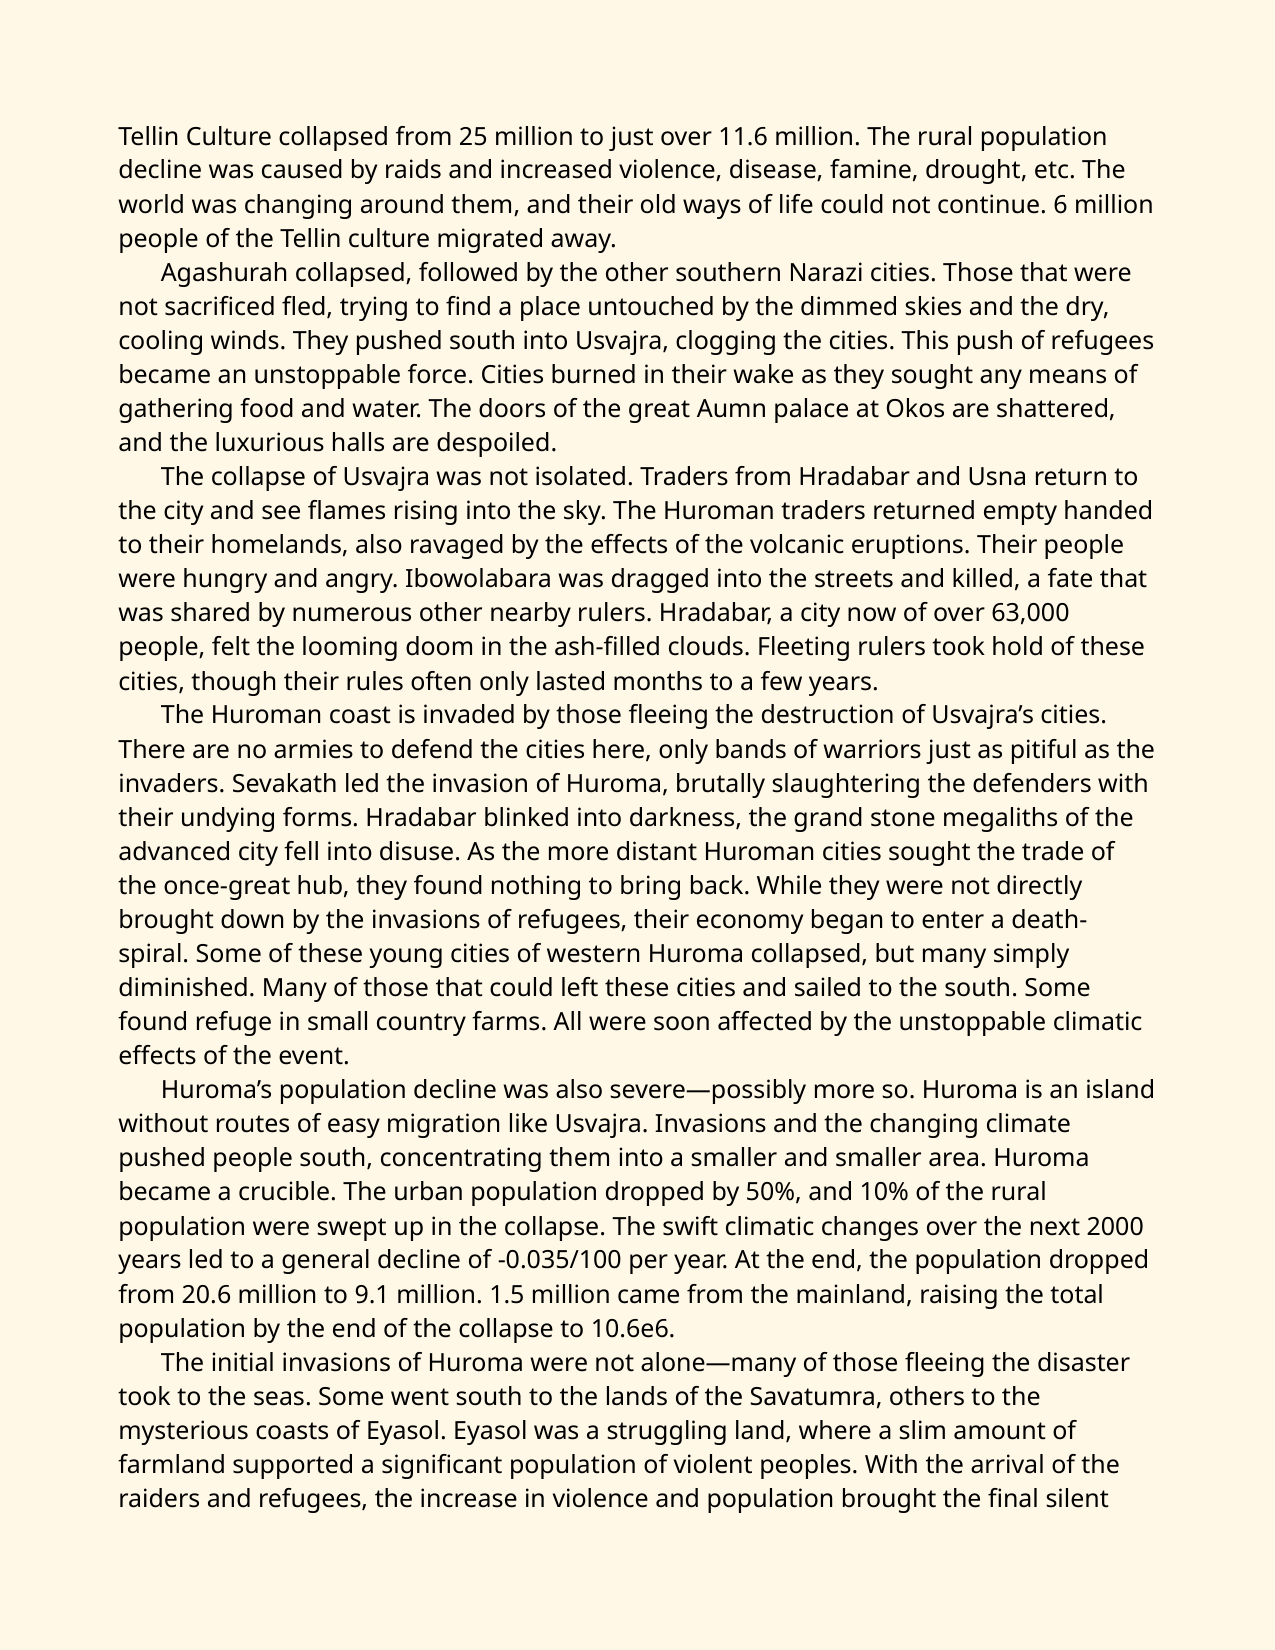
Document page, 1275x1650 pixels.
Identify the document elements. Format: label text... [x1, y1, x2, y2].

text The Huroman coast is invaded by those fleeing the destruction of Usvajra’s cities. There are no armies to defend the cities here, only bands of warriors just as pitiful as the invaders. Sevakath led the invasion of Huroma, brutally slaughtering the defenders with their undying forms. Hradabar blinked into darkness, the grand stone megaliths of the advanced city fell into disuse. As the more distant Huroman cities sought the trade of the once-great hub, they found nothing to bring back. While they were not directly brought down by the invasions of refugees, their economy began to enter a death-spiral. Some of these young cities of western Huroma collapsed, but many simply diminished. Many of those that could left these cities and sailed to the south. Some found refuge in small country farms. All were soon affected by the unstoppable climatic effects of the event. [118, 697, 1157, 1072]
text The collapse of Usvajra was not isolated. Traders from Hradabar and Usna return to the city and see flames rising into the sky. The Huroman traders returned empty handed to their homelands, also ravaged by the effects of the volcanic eruptions. Their people were hungry and angry. Ibowolabara was dragged into the streets and killed, a fate that was shared by numerous other nearby rulers. Hradabar, a city now of over 63,000 people, felt the looming doom in the ash-filled clouds. Fleeting rulers took hold of these cities, though their rules often only lasted months to a few years. [118, 459, 1157, 697]
text The initial invasions of Huroma were not alone—many of those fleeing the disaster took to the seas. Some went south to the lands of the Savatumra, others to the mysterious coasts of Eyasol. Eyasol was a struggling land, where a slim amount of farmland supported a significant population of violent peoples. With the arrival of the raiders and refugees, the increase in violence and population brought the final silent [118, 1344, 1157, 1515]
text Huroma’s population decline was also severe—possibly more so. Huroma is an island without routes of easy migration like Usvajra. Invasions and the changing climate pushed people south, concentrating them into a smaller and smaller area. Huroma became a crucible. The urban population dropped by 50%, and 10% of the rural population were swept up in the collapse. The swift climatic changes over the next 2000 years led to a general decline of -0.035/100 per year. At the end, the population dropped from 20.6 million to 9.1 million. 1.5 million came from the mainland, raising the total population by the end of the collapse to 10.6e6. [118, 1072, 1157, 1344]
text Tellin Culture collapsed from 25 million to just over 11.6 million. The rural population decline was caused by raids and increased violence, disease, famine, drought, etc. The world was changing around them, and their old ways of life could not continue. 6 million people of the Tellin culture migrated away. [118, 118, 1157, 254]
text Agashurah collapsed, followed by the other southern Narazi cities. Those that were not sacrificed fled, trying to find a place untouched by the dimmed skies and the dry, cooling winds. They pushed south into Usvajra, clogging the cities. This push of refugees became an unstoppable force. Cities burned in their wake as they sought any means of gathering food and water. The doors of the great Aumn palace at Okos are shattered, and the luxurious halls are despoiled. [118, 254, 1157, 459]
